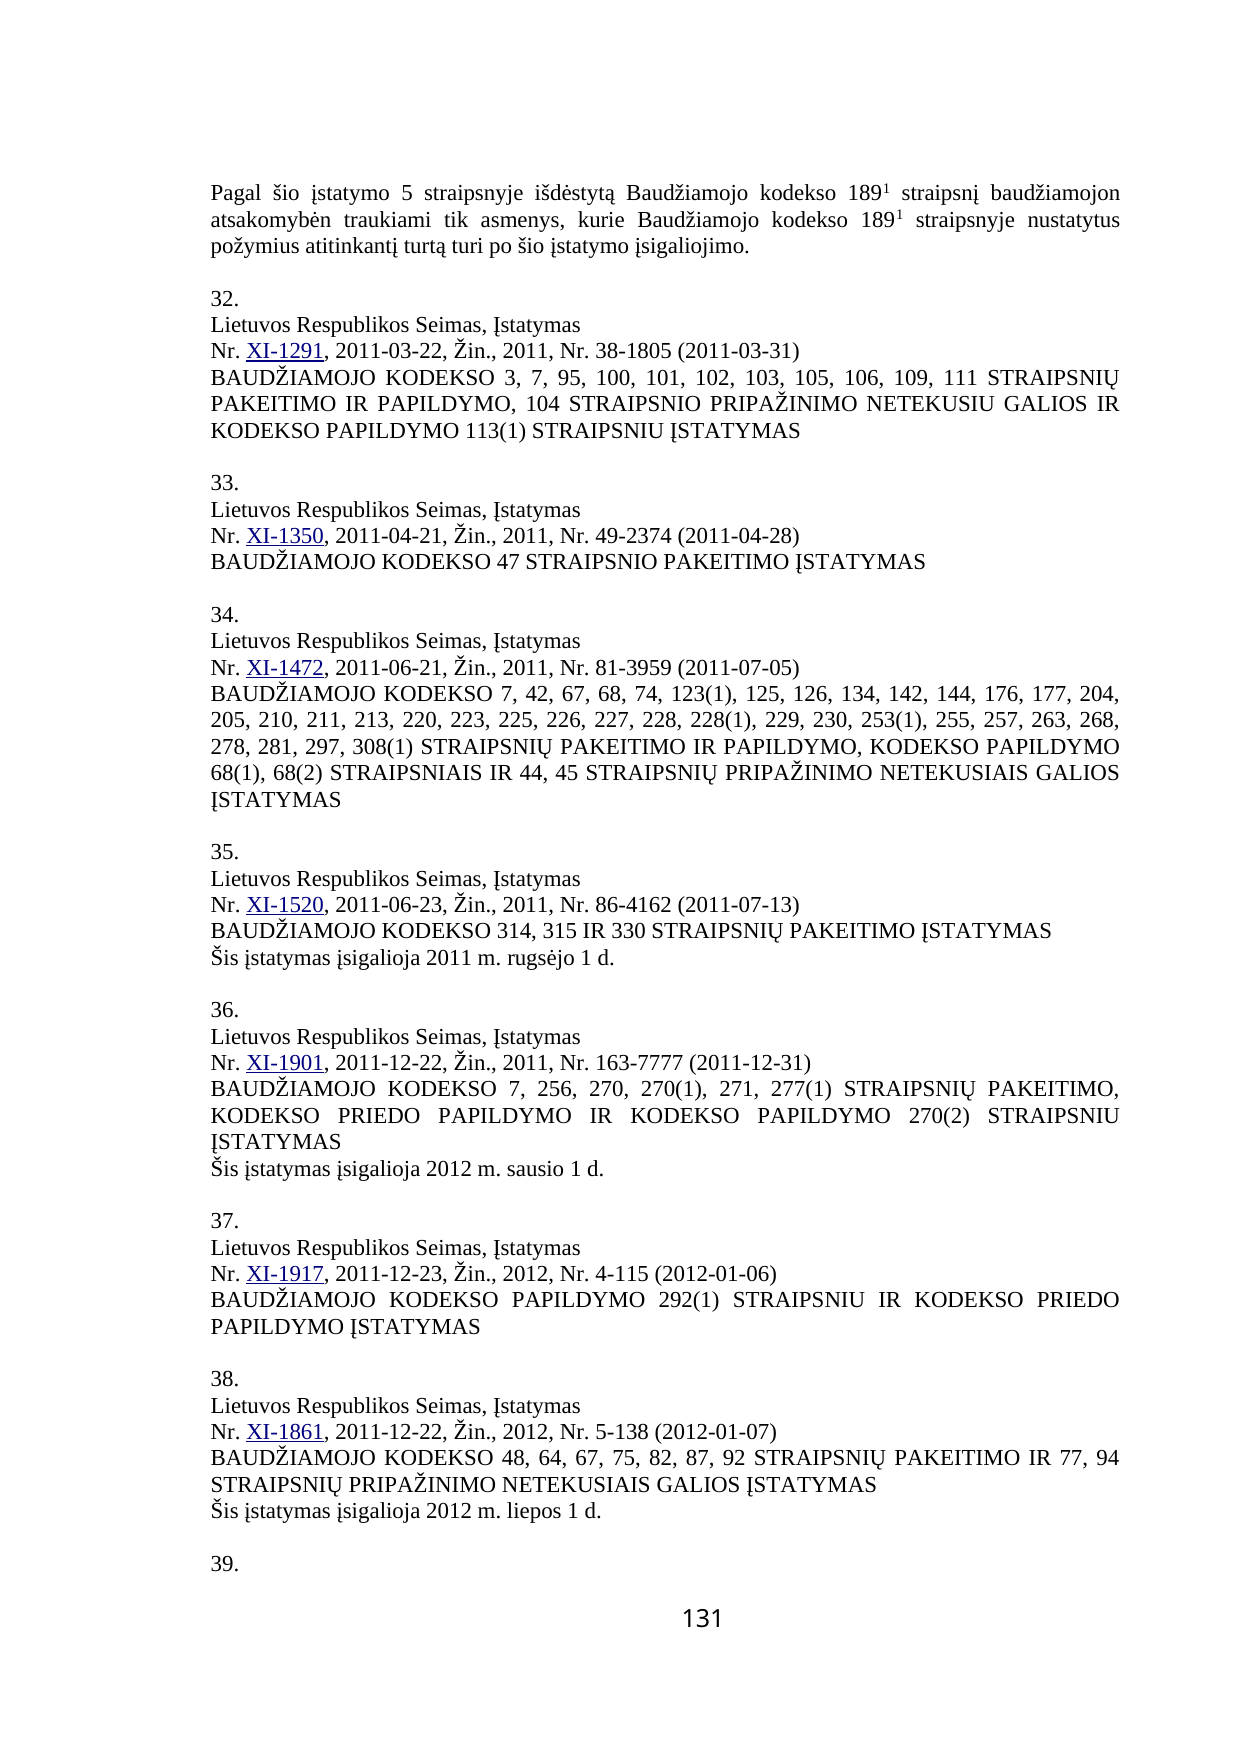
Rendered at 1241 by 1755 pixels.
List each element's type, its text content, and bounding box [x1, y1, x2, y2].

text Lietuvos Respublikos Seimas, Įstatymas [210, 865, 1120, 891]
text Nr. XI-1472, 2011-06-21, Žin., 2011, Nr. 81-3959 (2011-07-05) [210, 654, 1120, 680]
text BAUDŽIAMOJO KODEKSO PAPILDYMO 292(1) STRAIPSNIU IR KODEKSO PRIEDO PAPILDYMO ĮSTATYMAS [210, 1286, 1120, 1339]
text Šis įstatymas įsigalioja 2012 m. sausio 1 d. [210, 1154, 1120, 1181]
text Lietuvos Respublikos Seimas, Įstatymas [210, 1023, 1120, 1049]
text Lietuvos Respublikos Seimas, Įstatymas [210, 1234, 1120, 1260]
text Lietuvos Respublikos Seimas, Įstatymas [210, 627, 1120, 654]
text 35. [210, 838, 1120, 865]
text Pagal šio įstatymo 5 straipsnyje išdėstytą Baudžiamojo kodekso 1891 straipsnį baudžiamojon atsakomybėn traukiami tik asmenys, kurie Baudžiamojo kodekso 1891 straipsnyje nustatytus požymius atitinkantį turtą turi po šio įstatymo įsigaliojimo. [210, 179, 1120, 258]
text BAUDŽIAMOJO KODEKSO 7, 42, 67, 68, 74, 123(1), 125, 126, 134, 142, 144, 176, 177, 204, 205, 210, 211, 213, 220, 223, 225, 226, 227, 228, 228(1), 229, 230, 253(1), 255, 257, 263, 268, 278, 281, 297, 308(1) STRAIPSNIŲ PAKEITIMO IR PAPILDYMO, KODEKSO PAPILDYMO 68(1), 68(2) STRAIPSNIAIS IR 44, 45 STRAIPSNIŲ PRIPAŽINIMO NETEKUSIAIS GALIOS ĮSTATYMAS [210, 680, 1120, 812]
text Nr. XI-1861, 2011-12-22, Žin., 2012, Nr. 5-138 (2012-01-07) [210, 1418, 1120, 1444]
text 34. [210, 601, 1120, 627]
text 36. [210, 996, 1120, 1023]
text BAUDŽIAMOJO KODEKSO 47 STRAIPSNIO PAKEITIMO ĮSTATYMAS [210, 548, 1120, 575]
text BAUDŽIAMOJO KODEKSO 7, 256, 270, 270(1), 271, 277(1) STRAIPSNIŲ PAKEITIMO, KODEKSO PRIEDO PAPILDYMO IR KODEKSO PAPILDYMO 270(2) STRAIPSNIU ĮSTATYMAS [210, 1076, 1120, 1154]
text Šis įstatymas įsigalioja 2011 m. rugsėjo 1 d. [210, 944, 1120, 970]
text 37. [210, 1207, 1120, 1234]
text Šis įstatymas įsigalioja 2012 m. liepos 1 d. [210, 1497, 1120, 1523]
text Lietuvos Respublikos Seimas, Įstatymas [210, 496, 1120, 522]
text Nr. XI-1917, 2011-12-23, Žin., 2012, Nr. 4-115 (2012-01-06) [210, 1260, 1120, 1286]
text BAUDŽIAMOJO KODEKSO 314, 315 IR 330 STRAIPSNIŲ PAKEITIMO ĮSTATYMAS [210, 917, 1120, 944]
text 33. [210, 469, 1120, 496]
text Nr. XI-1901, 2011-12-22, Žin., 2011, Nr. 163-7777 (2011-12-31) [210, 1049, 1120, 1076]
text Nr. XI-1291, 2011-03-22, Žin., 2011, Nr. 38-1805 (2011-03-31) [210, 338, 1120, 364]
text BAUDŽIAMOJO KODEKSO 3, 7, 95, 100, 101, 102, 103, 105, 106, 109, 111 STRAIPSNIŲ PAKEITIMO IR PAPILDYMO, 104 STRAIPSNIO PRIPAŽINIMO NETEKUSIU GALIOS IR KODEKSO PAPILDYMO 113(1) STRAIPSNIU ĮSTATYMAS [210, 364, 1120, 443]
text Lietuvos Respublikos Seimas, Įstatymas [210, 311, 1120, 338]
text Lietuvos Respublikos Seimas, Įstatymas [210, 1392, 1120, 1418]
text 39. [210, 1550, 1120, 1576]
text Nr. XI-1350, 2011-04-21, Žin., 2011, Nr. 49-2374 (2011-04-28) [210, 522, 1120, 548]
text Nr. XI-1520, 2011-06-23, Žin., 2011, Nr. 86-4162 (2011-07-13) [210, 891, 1120, 917]
text 38. [210, 1365, 1120, 1392]
text BAUDŽIAMOJO KODEKSO 48, 64, 67, 75, 82, 87, 92 STRAIPSNIŲ PAKEITIMO IR 77, 94 STRAIPSNIŲ PRIPAŽINIMO NETEKUSIAIS GALIOS ĮSTATYMAS [210, 1444, 1120, 1497]
text 32. [210, 285, 1120, 311]
